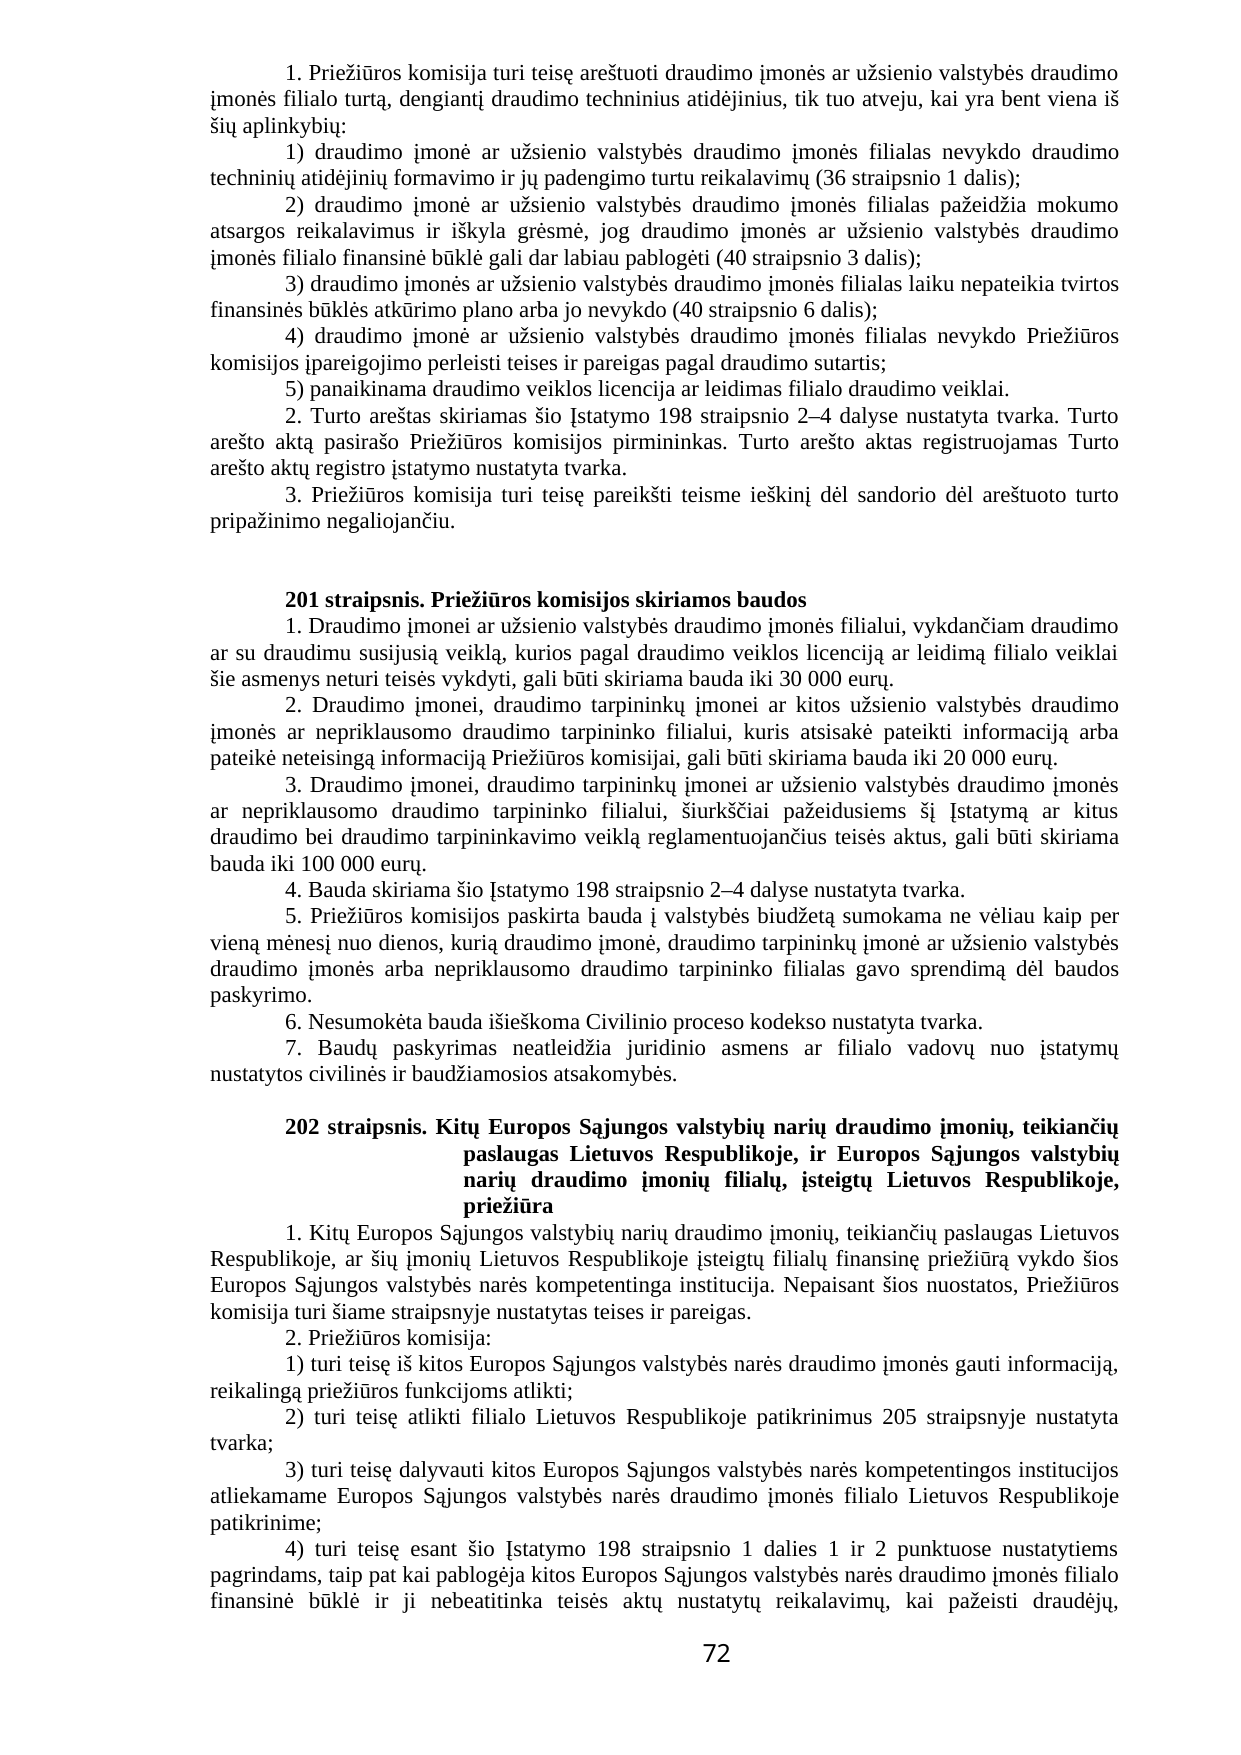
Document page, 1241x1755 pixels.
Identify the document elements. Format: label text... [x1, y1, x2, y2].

text 2. Draudimo įmonei, draudimo tarpininkų įmonei ar kitos užsienio valstybės draudimo įmonės ar nepriklausomo draudimo tarpininko filialui, kuris atsisakė pateikti informaciją arba pateikė neteisingą informaciją Priežiūros komisijai, gali būti skiriama bauda iki 20 000 eurų. [210, 692, 1120, 771]
text 4) turi teisę esant šio Įstatymo 198 straipsnio 1 dalies 1 ir 2 punktuose nustatytiems pagrindams, taip pat kai pablogėja kitos Europos Sąjungos valstybės narės draudimo įmonės filialo finansinė būklė ir ji nebeatitinka teisės aktų nustatytų reikalavimų, kai pažeisti draudėjų, [210, 1535, 1120, 1614]
text 7. Baudų paskyrimas neatleidžia juridinio asmens ar filialo vadovų nuo įstatymų nustatytos civilinės ir baudžiamosios atsakomybės. [210, 1034, 1120, 1087]
text 3) draudimo įmonės ar užsienio valstybės draudimo įmonės filialas laiku nepateikia tvirtos finansinės būklės atkūrimo plano arba jo nevykdo (40 straipsnio 6 dalis); [210, 270, 1120, 323]
text 1. Priežiūros komisija turi teisę areštuoti draudimo įmonės ar užsienio valstybės draudimo įmonės filialo turtą, dengiantį draudimo techninius atidėjinius, tik tuo atveju, kai yra bent viena iš šių aplinkybių: [210, 59, 1120, 138]
text 3. Priežiūros komisija turi teisę pareikšti teisme ieškinį dėl sandorio dėl areštuoto turto pripažinimo negaliojančiu. [210, 481, 1120, 533]
text 4) draudimo įmonė ar užsienio valstybės draudimo įmonės filialas nevykdo Priežiūros komisijos įpareigojimo perleisti teises ir pareigas pagal draudimo sutartis; [210, 323, 1120, 375]
text 3. Draudimo įmonei, draudimo tarpininkų įmonei ar užsienio valstybės draudimo įmonės ar nepriklausomo draudimo tarpininko filialui, šiurkščiai pažeidusiems šį Įstatymą ar kitus draudimo bei draudimo tarpininkavimo veiklą reglamentuojančius teisės aktus, gali būti skiriama bauda iki 100 000 eurų. [210, 771, 1120, 876]
text 1. Kitų Europos Sąjungos valstybių narių draudimo įmonių, teikiančių paslaugas Lietuvos Respublikoje, ar šių įmonių Lietuvos Respublikoje įsteigtų filialų finansinę priežiūrą vykdo šios Europos Sąjungos valstybės narės kompetentinga institucija. Nepaisant šios nuostatos, Priežiūros komisija turi šiame straipsnyje nustatytas teises ir pareigas. [210, 1219, 1120, 1324]
text 5) panaikinama draudimo veiklos licencija ar leidimas filialo draudimo veiklai. [210, 375, 1120, 402]
text 1) turi teisę iš kitos Europos Sąjungos valstybės narės draudimo įmonės gauti informaciją, reikalingą priežiūros funkcijoms atlikti; [210, 1350, 1120, 1403]
text 2. Turto areštas skiriamas šio Įstatymo 198 straipsnio 2–4 dalyse nustatyta tvarka. Turto arešto aktą pasirašo Priežiūros komisijos pirmininkas. Turto arešto aktas registruojamas Turto arešto aktų registro įstatymo nustatyta tvarka. [210, 402, 1120, 481]
text 202 straipsnis. Kitų Europos Sąjungos valstybių narių draudimo įmonių, teikiančių paslaugas Lietuvos Respublikoje, ir Europos Sąjungos valstybių narių draudimo įmonių filialų, įsteigtų Lietuvos Respublikoje, priežiūra [285, 1113, 1120, 1219]
text 4. Bauda skiriama šio Įstatymo 198 straipsnio 2–4 dalyse nustatyta tvarka. [210, 876, 1120, 902]
text 201 straipsnis. Priežiūros komisijos skiriamos baudos [210, 586, 1120, 612]
text 2) draudimo įmonė ar užsienio valstybės draudimo įmonės filialas pažeidžia mokumo atsargos reikalavimus ir iškyla grėsmė, jog draudimo įmonės ar užsienio valstybės draudimo įmonės filialo finansinė būklė gali dar labiau pablogėti (40 straipsnio 3 dalis); [210, 191, 1120, 270]
text 2. Priežiūros komisija: [210, 1324, 1120, 1350]
text 5. Priežiūros komisijos paskirta bauda į valstybės biudžetą sumokama ne vėliau kaip per vieną mėnesį nuo dienos, kurią draudimo įmonė, draudimo tarpininkų įmonė ar užsienio valstybės draudimo įmonės arba nepriklausomo draudimo tarpininko filialas gavo sprendimą dėl baudos paskyrimo. [210, 902, 1120, 1008]
text 3) turi teisę dalyvauti kitos Europos Sąjungos valstybės narės kompetentingos institucijos atliekamame Europos Sąjungos valstybės narės draudimo įmonės filialo Lietuvos Respublikoje patikrinime; [210, 1456, 1120, 1535]
text 1. Draudimo įmonei ar užsienio valstybės draudimo įmonės filialui, vykdančiam draudimo ar su draudimu susijusią veiklą, kurios pagal draudimo veiklos licenciją ar leidimą filialo veiklai šie asmenys neturi teisės vykdyti, gali būti skiriama bauda iki 30 000 eurų. [210, 612, 1120, 692]
text 6. Nesumokėta bauda išieškoma Civilinio proceso kodekso nustatyta tvarka. [210, 1008, 1120, 1034]
text 1) draudimo įmonė ar užsienio valstybės draudimo įmonės filialas nevykdo draudimo techninių atidėjinių formavimo ir jų padengimo turtu reikalavimų (36 straipsnio 1 dalis); [210, 138, 1120, 191]
text 2) turi teisę atlikti filialo Lietuvos Respublikoje patikrinimus 205 straipsnyje nustatyta tvarka; [210, 1403, 1120, 1456]
